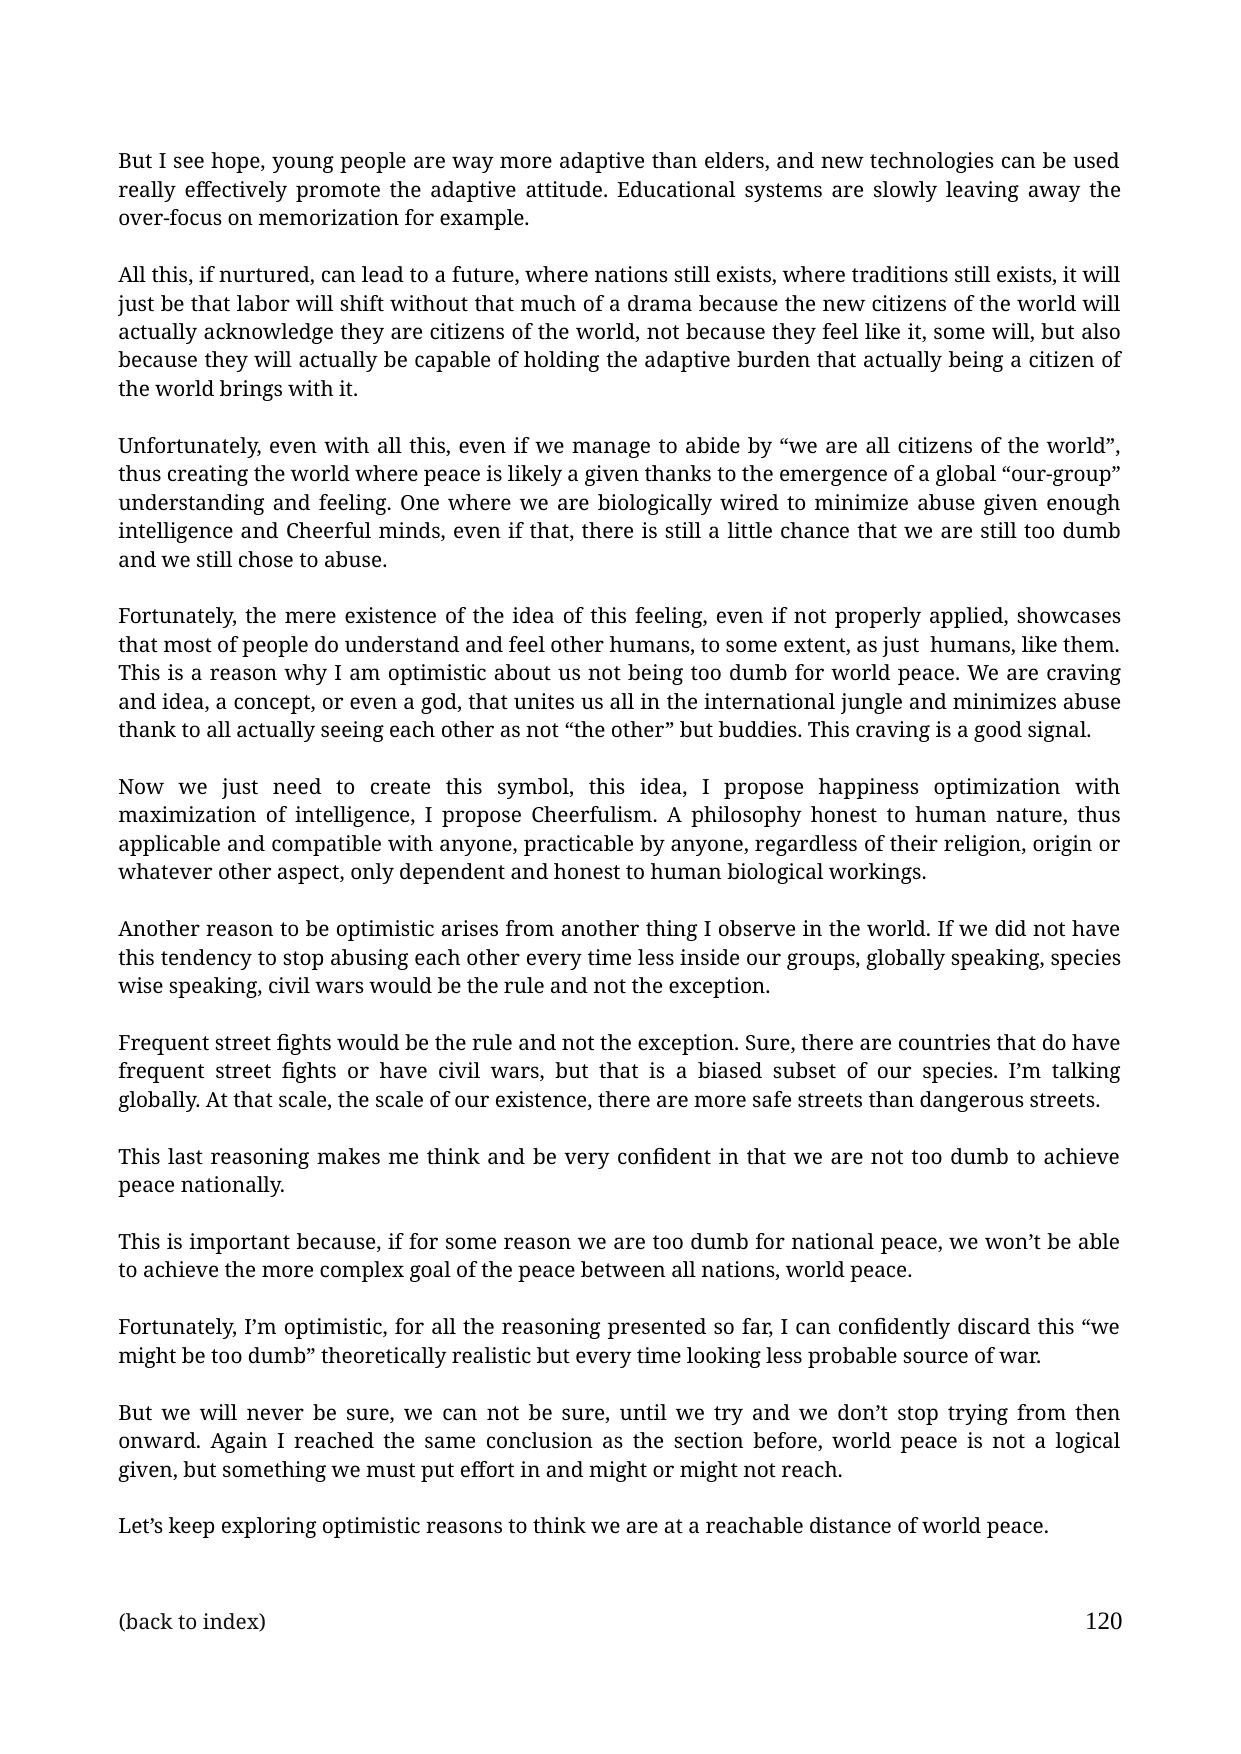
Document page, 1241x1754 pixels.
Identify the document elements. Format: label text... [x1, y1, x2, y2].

text But we will never be sure, we can not be sure, until we try and we don’t stop trying from then onward. Again I reached the same conclusion as the section before, world peace is not a logical given, but something we must put effort in and might or might not reach. [118, 1398, 1122, 1483]
text This last reasoning makes me think and be very confident in that we are not too dumb to achieve peace nationally. [118, 1142, 1122, 1199]
text Let’s keep exploring optimistic reasons to think we are at a reachable distance of world peace. [118, 1512, 1122, 1540]
text Frequent street fights would be the rule and not the exception. Sure, there are countries that do have frequent street fights or have civil wars, but that is a biased subset of our species. I’m talking globally. At that scale, the scale of our existence, there are more safe streets than dangerous streets. [118, 1028, 1122, 1113]
text All this, if nurtured, can lead to a future, where nations still exists, where traditions still exists, it will just be that labor will shift without that much of a drama because the new citizens of the world will actually acknowledge they are citizens of the world, not because they feel like it, some will, but also because they will actually be capable of holding the adaptive burden that actually being a citizen of the world brings with it. [118, 260, 1122, 402]
text This is important because, if for some reason we are too dumb for national peace, we won’t be able to achieve the more complex goal of the peace between all nations, world peace. [118, 1227, 1122, 1284]
text Fortunately, the mere existence of the idea of this feeling, even if not properly applied, showcases that most of people do understand and feel other humans, to some extent, as just humans, like them. This is a reason why I am optimistic about us not being too dumb for world peace. We are craving and idea, a concept, or even a god, that unites us all in the international jungle and minimizes abuse thank to all actually seeing each other as not “the other” but buddies. This craving is a good signal. [118, 602, 1122, 744]
text Another reason to be optimistic arises from another thing I observe in the world. If we did not have this tendency to stop abusing each other every time less inside our groups, globally speaking, species wise speaking, civil wars would be the rule and not the exception. [118, 914, 1122, 1000]
text Unfortunately, even with all this, even if we manage to abide by “we are all citizens of the world”, thus creating the world where peace is likely a given thanks to the emergence of a global “our-group” understanding and feeling. One where we are biologically wired to minimize abuse given enough intelligence and Cheerful minds, even if that, there is still a little chance that we are still too dumb and we still chose to abuse. [118, 431, 1122, 573]
text Fortunately, I’m optimistic, for all the reasoning presented so far, I can confidently discard this “we might be too dumb” theoretically realistic but every time looking less probable source of war. [118, 1312, 1122, 1369]
text Now we just need to create this symbol, this idea, I propose happiness optimization with maximization of intelligence, I propose Cheerfulism. A philosophy honest to human nature, thus applicable and compatible with anyone, practicable by anyone, regardless of their religion, origin or whatever other aspect, only dependent and honest to human biological workings. [118, 772, 1122, 886]
text But I see hope, young people are way more adaptive than elders, and new technologies can be used really effectively promote the adaptive attitude. Educational systems are slowly leaving away the over-focus on memorization for example. [118, 147, 1122, 232]
